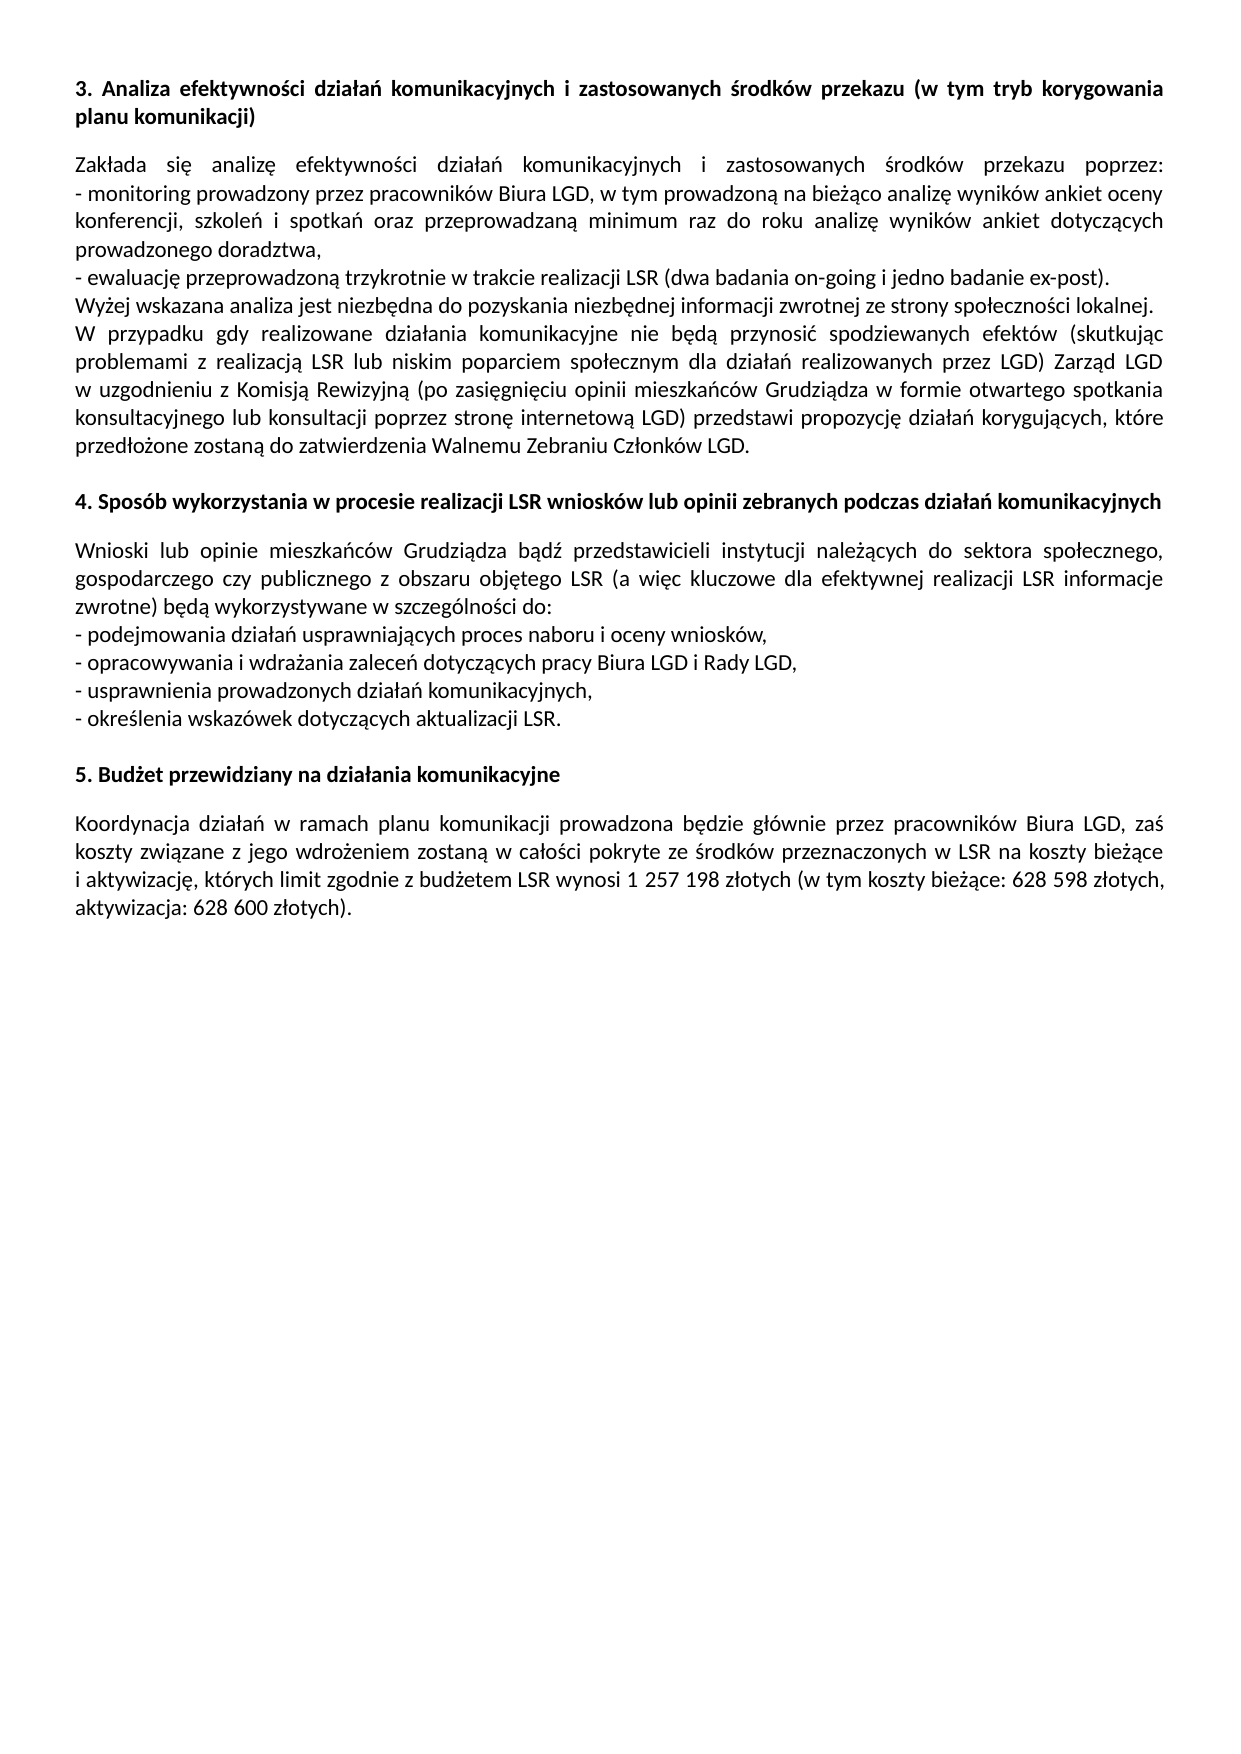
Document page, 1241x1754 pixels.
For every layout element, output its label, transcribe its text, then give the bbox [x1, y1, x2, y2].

text Wnioski lub opinie mieszkańców Grudziądza bądź przedstawicieli instytucji należących do sektora społecznego, gospodarczego czy publicznego z obszaru objętego LSR (a więc kluczowe dla efektywnej realizacji LSR informacje zwrotne) będą wykorzystywane w szczególności do: [75, 536, 1165, 620]
text - ewaluację przeprowadzoną trzykrotnie w trakcie realizacji LSR (dwa badania on-going i jedno badanie ex-post). [75, 263, 1165, 291]
text - podejmowania działań usprawniających proces naboru i oceny wniosków, [75, 620, 1165, 648]
text W przypadku gdy realizowane działania komunikacyjne nie będą przynosić spodziewanych efektów (skutkując problemami z realizacją LSR lub niskim poparciem społecznym dla działań realizowanych przez LGD) Zarząd LGD w uzgodnieniu z Komisją Rewizyjną (po zasięgnięciu opinii mieszkańców Grudziądza w formie otwartego spotkania konsultacyjnego lub konsultacji poprzez stronę internetową LGD) przedstawi propozycję działań korygujących, które przedłożone zostaną do zatwierdzenia Walnemu Zebraniu Członków LGD. [75, 319, 1165, 459]
text 5. Budżet przewidziany na działania komunikacyjne [75, 760, 1165, 788]
text Wyżej wskazana analiza jest niezbędna do pozyskania niezbędnej informacji zwrotnej ze strony społeczności lokalnej. [75, 291, 1165, 319]
text - opracowywania i wdrażania zaleceń dotyczących pracy Biura LGD i Rady LGD, [75, 648, 1165, 676]
text - usprawnienia prowadzonych działań komunikacyjnych, [75, 676, 1165, 704]
text Koordynacja działań w ramach planu komunikacji prowadzona będzie głównie przez pracowników Biura LGD, zaś koszty związane z jego wdrożeniem zostaną w całości pokryte ze środków przeznaczonych w LSR na koszty bieżące i aktywizację, których limit zgodnie z budżetem LSR wynosi 1 257 198 złotych (w tym koszty bieżące: 628 598 złotych, aktywizacja: 628 600 złotych). [75, 809, 1165, 921]
text 4. Sposób wykorzystania w procesie realizacji LSR wniosków lub opinii zebranych podczas działań komunikacyjnych [75, 487, 1165, 515]
text Zakłada się analizę efektywności działań komunikacyjnych i zastosowanych środków przekazu poprzez: - monitoring prowadzony przez pracowników Biura LGD, w tym prowadzoną na bieżąco analizę wyników ankiet oceny konferencji, szkoleń i spotkań oraz przeprowadzaną minimum raz do roku analizę wyników ankiet dotyczących prowadzonego doradztwa, [75, 151, 1165, 263]
text - określenia wskazówek dotyczących aktualizacji LSR. [75, 704, 1165, 732]
text 3. Analiza efektywności działań komunikacyjnych i zastosowanych środków przekazu (w tym tryb korygowania planu komunikacji) [75, 74, 1165, 130]
